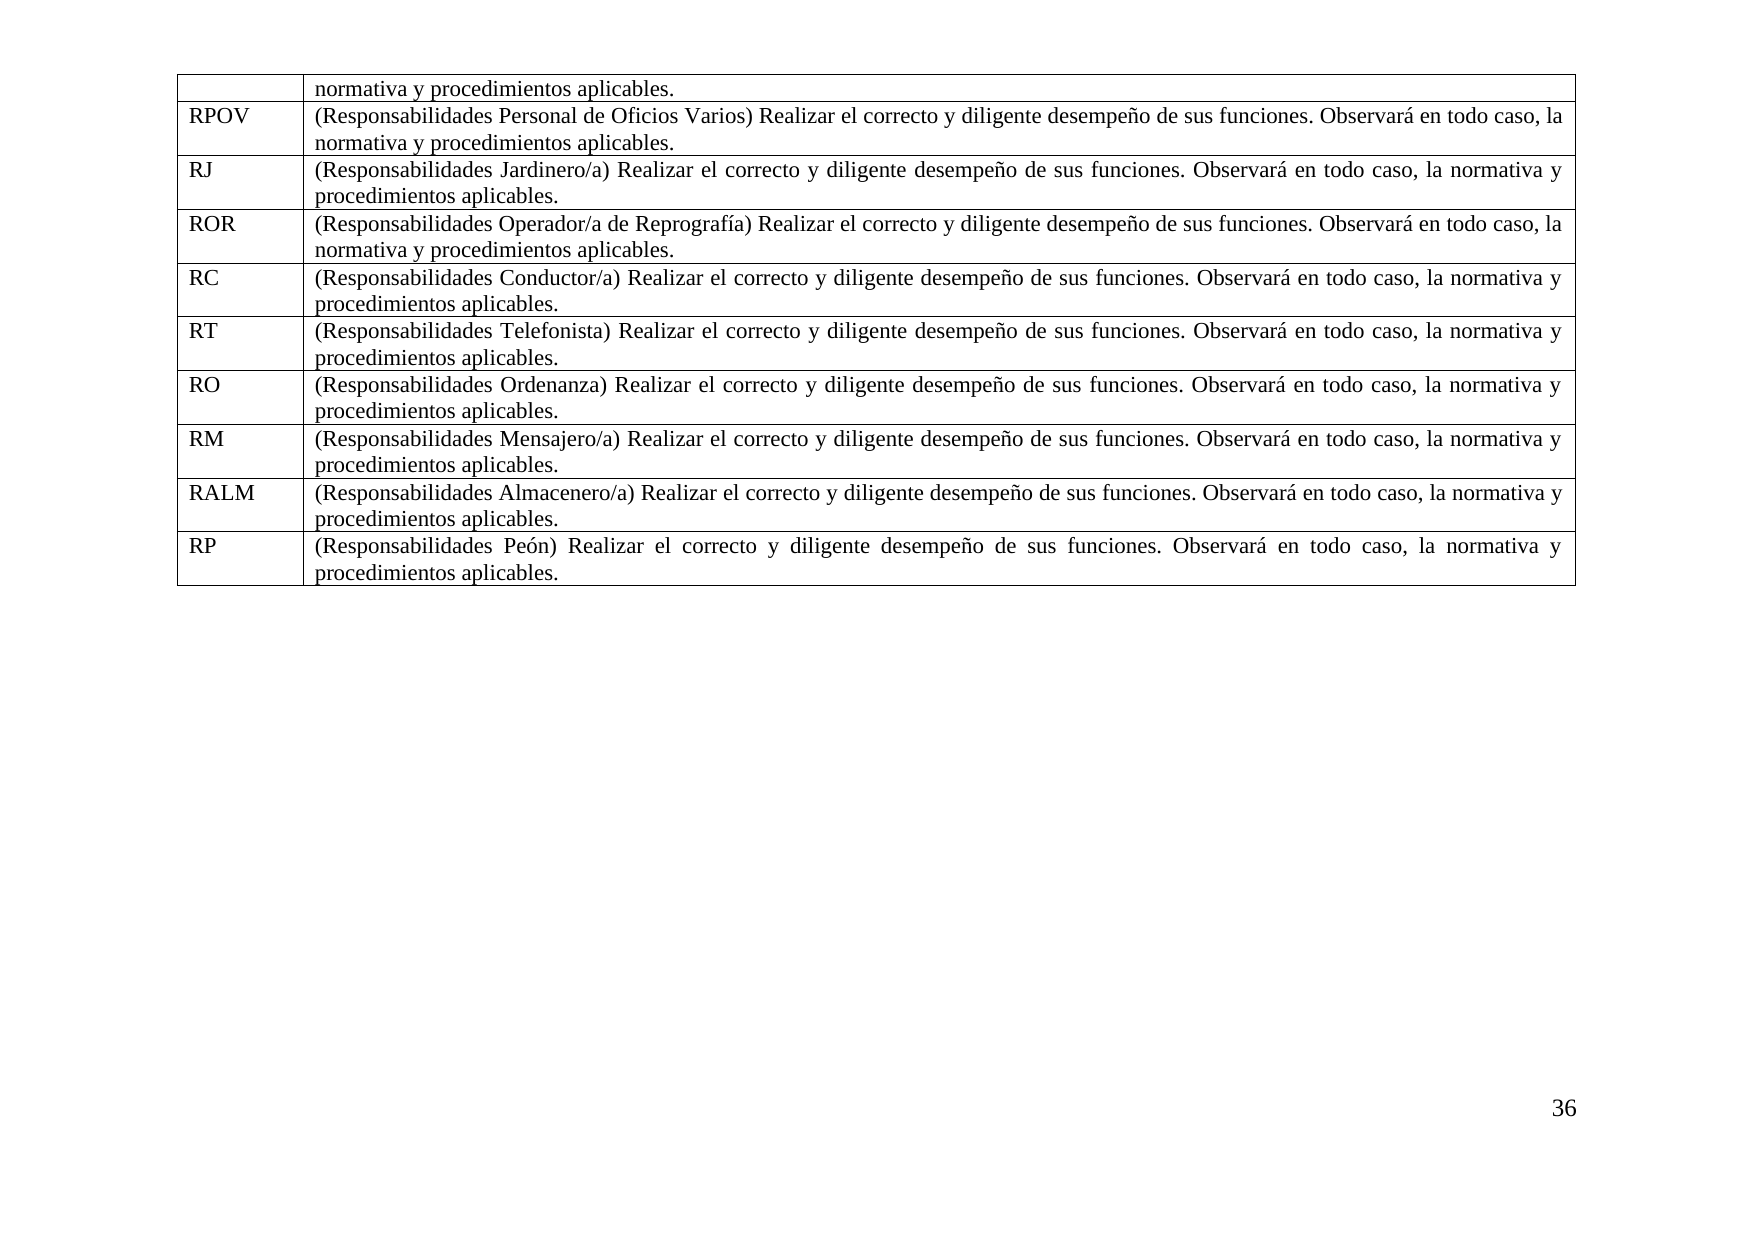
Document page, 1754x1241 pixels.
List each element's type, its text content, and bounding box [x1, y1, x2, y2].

table_cell normativa y procedimientos aplicables. [304, 75, 1575, 101]
table_cell (Responsabilidades Personal de Oficios Varios) Realizar el correcto y diligente desempeño de sus funciones. Observará en todo caso, la normativa y procedimientos aplicables. [304, 102, 1575, 155]
table_cell RO [178, 371, 303, 424]
table_cell RJ [178, 156, 303, 209]
table_cell RC [178, 264, 303, 316]
table_cell (Responsabilidades Peón) Realizar el correcto y diligente desempeño de sus funciones. Observará en todo caso, la normativa y procedimientos aplicables. [304, 532, 1575, 585]
table_cell ROR [178, 210, 303, 262]
table_cell RP [178, 532, 303, 585]
table_cell (Responsabilidades Almacenero/a) Realizar el correcto y diligente desempeño de sus funciones. Observará en todo caso, la normativa y procedimientos aplicables. [304, 479, 1575, 531]
table_cell RALM [178, 479, 303, 531]
table_cell (Responsabilidades Jardinero/a) Realizar el correcto y diligente desempeño de sus funciones. Observará en todo caso, la normativa y procedimientos aplicables. [304, 156, 1575, 209]
table_cell (Responsabilidades Mensajero/a) Realizar el correcto y diligente desempeño de sus funciones. Observará en todo caso, la normativa y procedimientos aplicables. [304, 425, 1575, 477]
table_cell RM [178, 425, 303, 477]
table_cell [178, 75, 303, 101]
table_cell (Responsabilidades Operador/a de Reprografía) Realizar el correcto y diligente desempeño de sus funciones. Observará en todo caso, la normativa y procedimientos aplicables. [304, 210, 1575, 262]
table_cell RPOV [178, 102, 303, 155]
table_cell (Responsabilidades Ordenanza) Realizar el correcto y diligente desempeño de sus funciones. Observará en todo caso, la normativa y procedimientos aplicables. [304, 371, 1575, 424]
table_cell (Responsabilidades Conductor/a) Realizar el correcto y diligente desempeño de sus funciones. Observará en todo caso, la normativa y procedimientos aplicables. [304, 264, 1575, 316]
table_cell (Responsabilidades Telefonista) Realizar el correcto y diligente desempeño de sus funciones. Observará en todo caso, la normativa y procedimientos aplicables. [304, 317, 1575, 370]
table_cell RT [178, 317, 303, 370]
